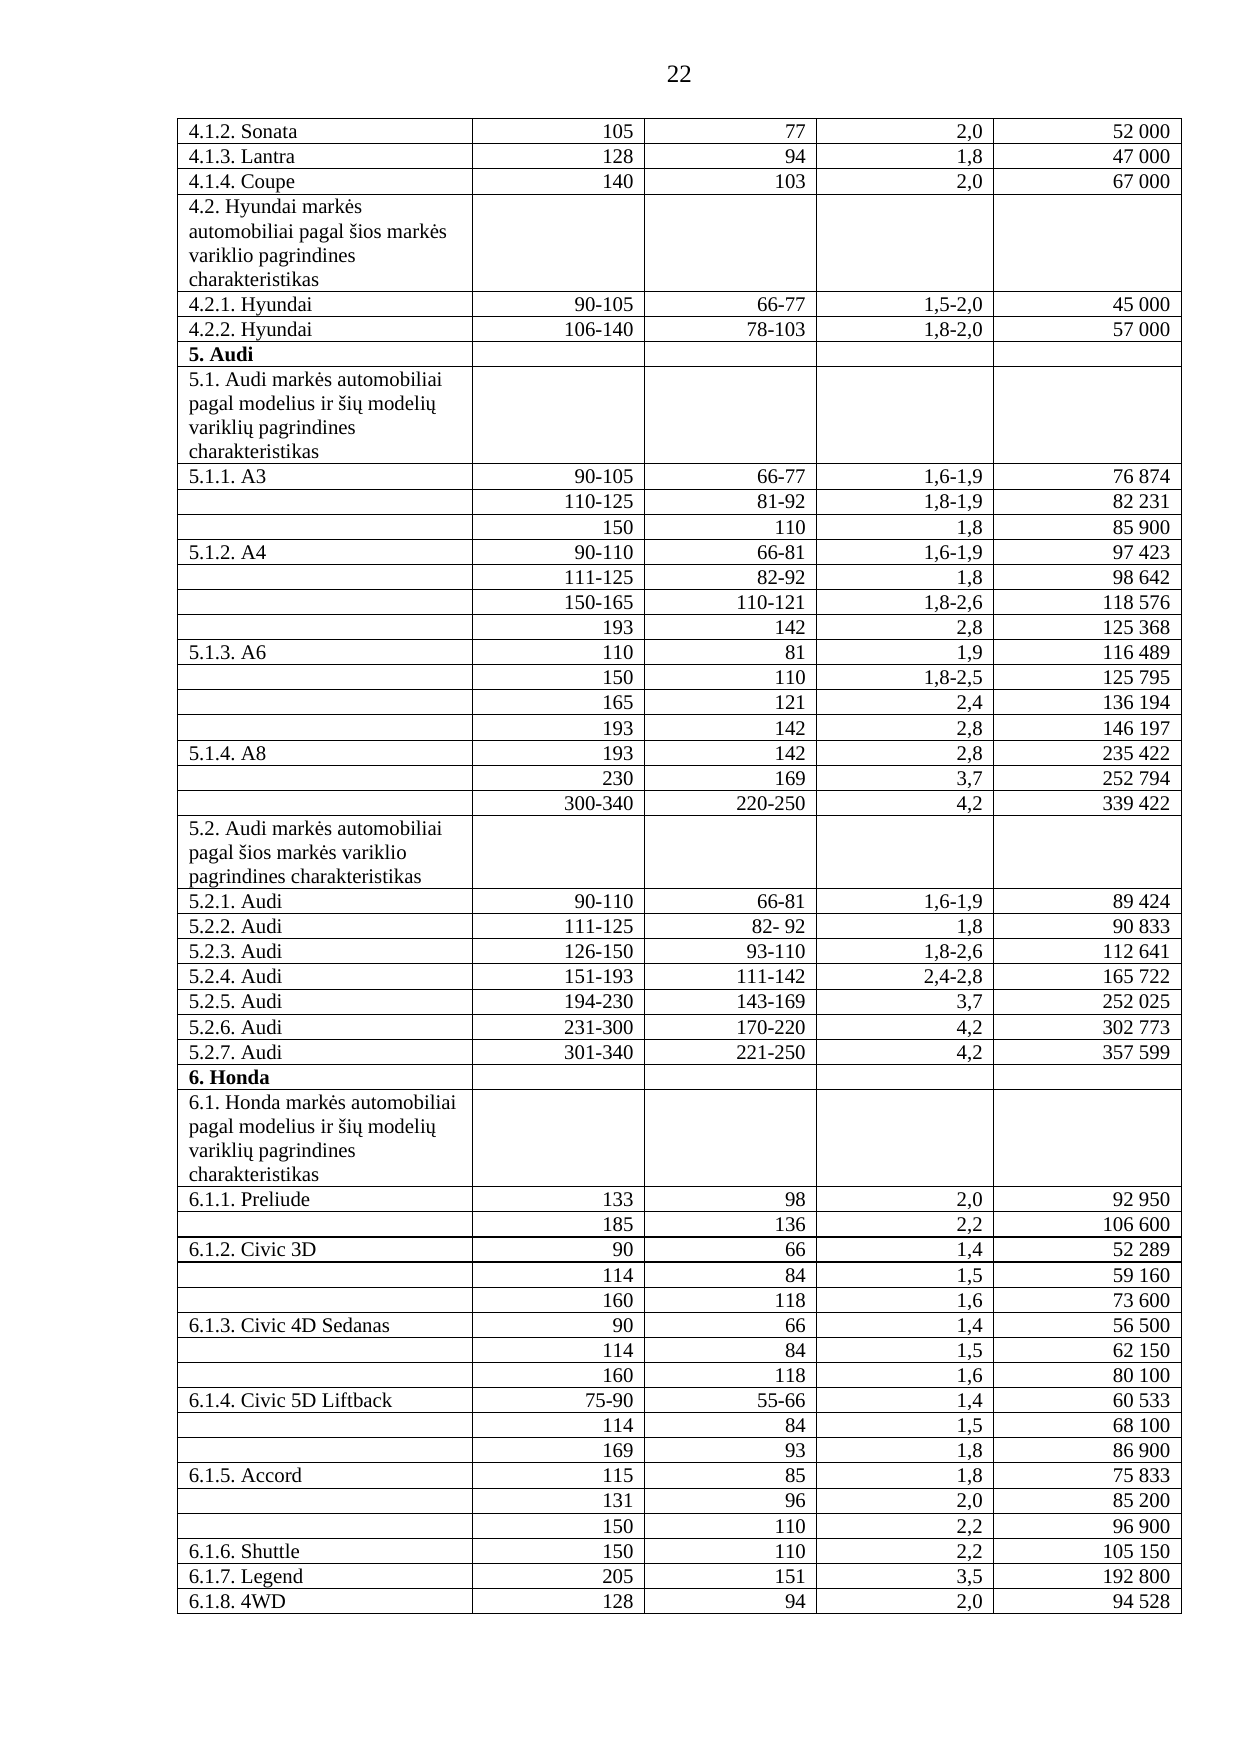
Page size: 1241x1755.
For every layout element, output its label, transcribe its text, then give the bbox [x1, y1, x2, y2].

table_cell 90-110 [473, 889, 644, 913]
table_cell [178, 1438, 472, 1462]
table_cell [178, 615, 472, 639]
table_cell 5.1.1. A3 [178, 464, 472, 488]
table_cell 82- 92 [645, 914, 816, 938]
table_cell 150 [473, 665, 644, 689]
table_cell 126-150 [473, 939, 644, 963]
table_cell 110-121 [645, 590, 816, 614]
table_cell 3,7 [817, 990, 993, 1013]
table_cell 66-81 [645, 540, 816, 564]
table_cell 66-77 [645, 292, 816, 316]
table_cell 1,8 [817, 144, 993, 168]
table_cell 2,8 [817, 741, 993, 764]
table_cell [473, 195, 644, 291]
table_cell 170-220 [645, 1015, 816, 1039]
table_cell 1,6-1,9 [817, 889, 993, 913]
table_cell 133 [473, 1187, 644, 1211]
table_cell 4.1.4. Coupe [178, 169, 472, 193]
table_cell 111-142 [645, 964, 816, 988]
table_cell [178, 1514, 472, 1538]
table_cell 85 200 [994, 1489, 1181, 1512]
table_cell [178, 766, 472, 790]
table_cell 106 600 [994, 1212, 1181, 1236]
table_cell [178, 490, 472, 513]
table_cell 118 576 [994, 590, 1181, 614]
table_cell 4,2 [817, 1040, 993, 1064]
table_cell 142 [645, 741, 816, 764]
table_cell 110-125 [473, 490, 644, 513]
table_cell 6.1.3. Civic 4D Sedanas [178, 1313, 472, 1337]
table_cell 252 794 [994, 766, 1181, 790]
table_cell 103 [645, 169, 816, 193]
table_cell [178, 1413, 472, 1437]
table_cell [178, 1363, 472, 1387]
table_cell 221-250 [645, 1040, 816, 1064]
table_cell 6.1. Honda markės automobiliai pagal modelius ir šių modelių variklių pagrindines charakteristikas [178, 1090, 472, 1186]
table_cell [817, 1090, 993, 1186]
table_cell 160 [473, 1288, 644, 1312]
table_cell 77 [645, 119, 816, 143]
table_cell 111-125 [473, 914, 644, 938]
table_cell [473, 816, 644, 888]
table_cell 1,6 [817, 1363, 993, 1387]
table_cell 59 160 [994, 1263, 1181, 1287]
table_cell 98 [645, 1187, 816, 1211]
table_cell 52 289 [994, 1238, 1181, 1261]
table_cell 1,8-2,0 [817, 317, 993, 341]
table_cell [645, 1065, 816, 1089]
table_cell 205 [473, 1564, 644, 1588]
table_cell [817, 1065, 993, 1089]
table_cell 84 [645, 1413, 816, 1437]
table_cell [817, 342, 993, 366]
table_cell 5.2.5. Audi [178, 990, 472, 1013]
table_cell 75-90 [473, 1388, 644, 1412]
table_cell 114 [473, 1263, 644, 1287]
table_cell 68 100 [994, 1413, 1181, 1437]
table_cell 62 150 [994, 1338, 1181, 1362]
table_cell 110 [645, 1539, 816, 1563]
table_cell 357 599 [994, 1040, 1181, 1064]
table_cell 5.2. Audi markės automobiliai pagal šios markės variklio pagrindines charakteristikas [178, 816, 472, 888]
table_cell 1,4 [817, 1238, 993, 1261]
table_cell 3,5 [817, 1564, 993, 1588]
table_cell 2,0 [817, 1187, 993, 1211]
table_cell 110 [645, 1514, 816, 1538]
table_cell [645, 367, 816, 463]
table_cell [473, 1065, 644, 1089]
table_cell 252 025 [994, 990, 1181, 1013]
table_cell 1,5 [817, 1338, 993, 1362]
table_cell 6.1.6. Shuttle [178, 1539, 472, 1563]
table_cell 2,2 [817, 1514, 993, 1538]
table_cell 52 000 [994, 119, 1181, 143]
table_cell 75 833 [994, 1463, 1181, 1487]
table_cell 1,8 [817, 1463, 993, 1487]
table_cell 85 900 [994, 515, 1181, 539]
table_cell 160 [473, 1363, 644, 1387]
table_cell 1,6-1,9 [817, 464, 993, 488]
table_cell 105 150 [994, 1539, 1181, 1563]
table_cell [178, 565, 472, 589]
table_cell 1,8-2,5 [817, 665, 993, 689]
table_cell 165 [473, 690, 644, 714]
table_cell 98 642 [994, 565, 1181, 589]
table_cell 118 [645, 1363, 816, 1387]
table_cell 5.2.7. Audi [178, 1040, 472, 1064]
table_cell 67 000 [994, 169, 1181, 193]
table_cell 60 533 [994, 1388, 1181, 1412]
table_cell 192 800 [994, 1564, 1181, 1588]
table_cell 6.1.2. Civic 3D [178, 1238, 472, 1261]
table_cell 128 [473, 144, 644, 168]
table_cell 90 833 [994, 914, 1181, 938]
table_cell 5.2.3. Audi [178, 939, 472, 963]
table_cell 45 000 [994, 292, 1181, 316]
table_cell 301-340 [473, 1040, 644, 1064]
table_cell 4.2.1. Hyundai [178, 292, 472, 316]
table_cell [994, 1090, 1181, 1186]
table_cell 90 [473, 1238, 644, 1261]
table_cell 231-300 [473, 1015, 644, 1039]
table_cell 5.1.4. A8 [178, 741, 472, 764]
table_cell [645, 816, 816, 888]
table_cell 111-125 [473, 565, 644, 589]
table_cell 125 795 [994, 665, 1181, 689]
table_cell 136 194 [994, 690, 1181, 714]
table_cell 86 900 [994, 1438, 1181, 1462]
table_cell 89 424 [994, 889, 1181, 913]
table_cell 4,2 [817, 791, 993, 815]
table_cell 94 528 [994, 1589, 1181, 1613]
table_cell 121 [645, 690, 816, 714]
table_cell [178, 791, 472, 815]
table_cell 96 900 [994, 1514, 1181, 1538]
table_cell 169 [473, 1438, 644, 1462]
table_cell [178, 665, 472, 689]
table_cell 2,0 [817, 119, 993, 143]
table_cell [645, 342, 816, 366]
table_cell 66 [645, 1313, 816, 1337]
table_cell 6.1.1. Preliude [178, 1187, 472, 1211]
table_cell 2,0 [817, 1489, 993, 1512]
table_cell [994, 342, 1181, 366]
table_cell 94 [645, 1589, 816, 1613]
table_cell [817, 367, 993, 463]
table_cell 169 [645, 766, 816, 790]
table_cell [645, 195, 816, 291]
table_cell 2,2 [817, 1539, 993, 1563]
table_cell 143-169 [645, 990, 816, 1013]
table_cell 1,8-2,6 [817, 590, 993, 614]
table_cell 300-340 [473, 791, 644, 815]
table_cell 2,8 [817, 715, 993, 739]
table_cell 4.1.3. Lantra [178, 144, 472, 168]
table_cell 85 [645, 1463, 816, 1487]
table_cell 55-66 [645, 1388, 816, 1412]
table_cell 140 [473, 169, 644, 193]
table_cell [178, 1212, 472, 1236]
table_cell 5.2.2. Audi [178, 914, 472, 938]
table_cell 125 368 [994, 615, 1181, 639]
table_cell 1,8-2,6 [817, 939, 993, 963]
table_cell 94 [645, 144, 816, 168]
table_cell 73 600 [994, 1288, 1181, 1312]
table_cell 193 [473, 715, 644, 739]
table_cell 78-103 [645, 317, 816, 341]
table_cell 150 [473, 1514, 644, 1538]
table_cell 2,4-2,8 [817, 964, 993, 988]
table_cell 2,4 [817, 690, 993, 714]
table_cell 96 [645, 1489, 816, 1512]
table_cell 1,8 [817, 1438, 993, 1462]
table_cell 56 500 [994, 1313, 1181, 1337]
table_cell [817, 816, 993, 888]
table_cell 6.1.8. 4WD [178, 1589, 472, 1613]
table_cell 1,8-1,9 [817, 490, 993, 513]
table_cell 2,8 [817, 615, 993, 639]
table_cell [994, 367, 1181, 463]
table_cell 90-105 [473, 464, 644, 488]
table_cell 66-77 [645, 464, 816, 488]
table_cell 2,0 [817, 169, 993, 193]
table_cell [645, 1090, 816, 1186]
table_cell 151 [645, 1564, 816, 1588]
table_cell 194-230 [473, 990, 644, 1013]
table_cell 90-105 [473, 292, 644, 316]
table_cell 47 000 [994, 144, 1181, 168]
table_cell 1,5 [817, 1263, 993, 1287]
table_cell 110 [645, 515, 816, 539]
table_cell [473, 342, 644, 366]
table_cell 5.2.1. Audi [178, 889, 472, 913]
table_cell 84 [645, 1338, 816, 1362]
table_cell 136 [645, 1212, 816, 1236]
table_cell 57 000 [994, 317, 1181, 341]
table_cell 1,5-2,0 [817, 292, 993, 316]
table_cell 185 [473, 1212, 644, 1236]
table_cell 93 [645, 1438, 816, 1462]
table_cell 6.1.4. Civic 5D Liftback [178, 1388, 472, 1412]
table_cell 150 [473, 515, 644, 539]
table_cell 110 [473, 640, 644, 664]
table_cell 131 [473, 1489, 644, 1512]
table_cell 1,6-1,9 [817, 540, 993, 564]
table_cell 150 [473, 1539, 644, 1563]
table_cell 4.2.2. Hyundai [178, 317, 472, 341]
table_cell 1,8 [817, 565, 993, 589]
table_cell 81-92 [645, 490, 816, 513]
table_cell 116 489 [994, 640, 1181, 664]
table_cell [178, 715, 472, 739]
table_cell 66-81 [645, 889, 816, 913]
table_cell 2,2 [817, 1212, 993, 1236]
table_cell 165 722 [994, 964, 1181, 988]
table_cell 150-165 [473, 590, 644, 614]
table_cell 5.2.4. Audi [178, 964, 472, 988]
table_cell 151-193 [473, 964, 644, 988]
table_cell 5.1. Audi markės automobiliai pagal modelius ir šių modelių variklių pagrindines charakteristikas [178, 367, 472, 463]
table_cell 76 874 [994, 464, 1181, 488]
table_cell 90 [473, 1313, 644, 1337]
table_cell 302 773 [994, 1015, 1181, 1039]
table_cell [817, 195, 993, 291]
table_cell 93-110 [645, 939, 816, 963]
table_cell 105 [473, 119, 644, 143]
table_cell [178, 690, 472, 714]
table_cell 90-110 [473, 540, 644, 564]
table_cell 4.1.2. Sonata [178, 119, 472, 143]
table_cell 82 231 [994, 490, 1181, 513]
table_cell [178, 515, 472, 539]
table_cell [994, 195, 1181, 291]
table_cell 220-250 [645, 791, 816, 815]
table_cell 2,0 [817, 1589, 993, 1613]
table_cell 193 [473, 741, 644, 764]
table_cell 66 [645, 1238, 816, 1261]
table_cell 5. Audi [178, 342, 472, 366]
table_cell 230 [473, 766, 644, 790]
table_cell [178, 1288, 472, 1312]
table_cell 1,5 [817, 1413, 993, 1437]
table_cell 5.1.3. A6 [178, 640, 472, 664]
table_cell 1,9 [817, 640, 993, 664]
table_cell 5.2.6. Audi [178, 1015, 472, 1039]
table_cell 106-140 [473, 317, 644, 341]
table_cell 128 [473, 1589, 644, 1613]
table_cell 84 [645, 1263, 816, 1287]
table_cell 4,2 [817, 1015, 993, 1039]
table_cell [178, 1489, 472, 1512]
table_cell 4.2. Hyundai markės automobiliai pagal šios markės variklio pagrindines charakteristikas [178, 195, 472, 291]
table_cell 1,8 [817, 515, 993, 539]
table_cell 6.1.7. Legend [178, 1564, 472, 1588]
table_cell 6.1.5. Accord [178, 1463, 472, 1487]
table_cell 115 [473, 1463, 644, 1487]
table_cell [994, 1065, 1181, 1089]
table_cell 97 423 [994, 540, 1181, 564]
table_cell [473, 367, 644, 463]
table_cell 1,8 [817, 914, 993, 938]
table_cell 82-92 [645, 565, 816, 589]
table_cell 1,4 [817, 1388, 993, 1412]
table_cell 118 [645, 1288, 816, 1312]
table_cell 3,7 [817, 766, 993, 790]
table_cell [178, 1338, 472, 1362]
table_cell 146 197 [994, 715, 1181, 739]
table_cell 110 [645, 665, 816, 689]
table_cell [473, 1090, 644, 1186]
table_cell [178, 590, 472, 614]
table_cell 81 [645, 640, 816, 664]
table_cell 114 [473, 1413, 644, 1437]
table_cell 92 950 [994, 1187, 1181, 1211]
table_cell 5.1.2. A4 [178, 540, 472, 564]
table_cell 6. Honda [178, 1065, 472, 1089]
table_cell 1,4 [817, 1313, 993, 1337]
table_cell 142 [645, 615, 816, 639]
table_cell 80 100 [994, 1363, 1181, 1387]
table_cell 112 641 [994, 939, 1181, 963]
table_cell 142 [645, 715, 816, 739]
table_cell 339 422 [994, 791, 1181, 815]
table_cell 1,6 [817, 1288, 993, 1312]
table_cell 235 422 [994, 741, 1181, 764]
table_cell [994, 816, 1181, 888]
table_cell [178, 1263, 472, 1287]
table_cell 193 [473, 615, 644, 639]
table_cell 114 [473, 1338, 644, 1362]
